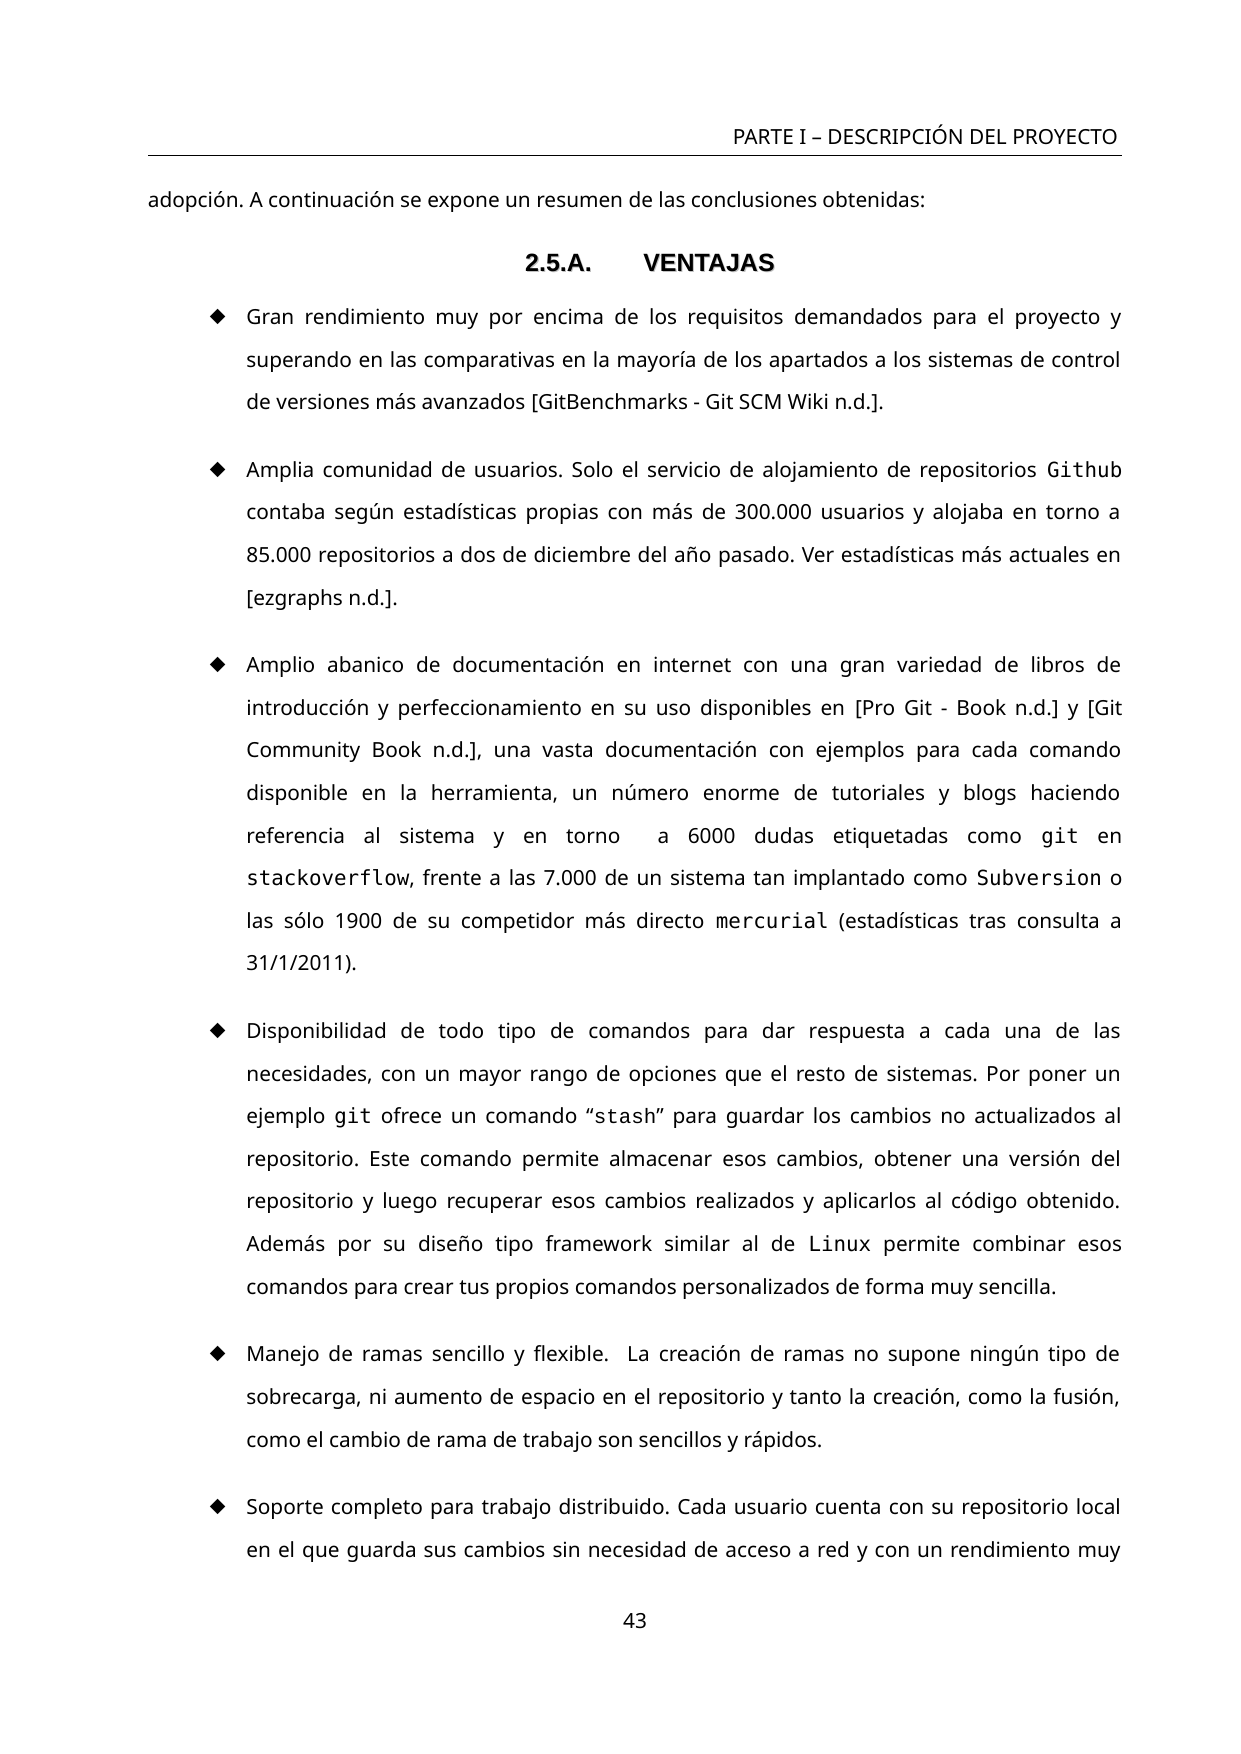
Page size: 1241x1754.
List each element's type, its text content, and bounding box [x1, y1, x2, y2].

list Amplia comunidad de usuarios. Solo el servicio de alojamiento de repositorios Github contaba según estadísticas propias con más de 300.000 usuarios y alojaba en torno a 85.000 repositorios a dos de diciembre del año pasado. Ver estadísticas más actuales en [ezgraphs n.d.]. [209, 455, 1122, 611]
list Soporte completo para trabajo distribuido. Cada usuario cuenta con su repositorio local en el que guarda sus cambios sin necesidad de acceso a red y con un rendimiento muy [209, 1492, 1122, 1563]
list Disponibilidad de todo tipo de comandos para dar respuesta a cada una de las necesidades, con un mayor rango de opciones que el resto de sistemas. Por poner un ejemplo git ofrece un comando “stash” para guardar los cambios no actualizados al repositorio. Este comando permite almacenar esos cambios, obtener una versión del repositorio y luego recuperar esos cambios realizados y aplicarlos al código obtenido. Además por su diseño tipo framework similar al de Linux permite combinar esos comandos para crear tus propios comandos personalizados de forma muy sencilla. [209, 1016, 1122, 1300]
subtitle Ventajas [177, 248, 1122, 277]
list Manejo de ramas sencillo y flexible. La creación de ramas no supone ningún tipo de sobrecarga, ni aumento de espacio en el repositorio y tanto la creación, como la fusión, como el cambio de rama de trabajo son sencillos y rápidos. [209, 1339, 1122, 1453]
list Amplio abanico de documentación en internet con una gran variedad de libros de introducción y perfeccionamiento en su uso disponibles en [Pro Git - Book n.d.] y [Git Community Book n.d.], una vasta documentación con ejemplos para cada comando disponible en la herramienta, un número enorme de tutoriales y blogs haciendo referencia al sistema y en torno a 6000 dudas etiquetadas como git en stackoverflow, frente a las 7.000 de un sistema tan implantado como Subversion o las sólo 1900 de su competidor más directo mercurial (estadísticas tras consulta a 31/1/2011). [209, 650, 1122, 977]
list Gran rendimiento muy por encima de los requisitos demandados para el proyecto y superando en las comparativas en la mayoría de los apartados a los sistemas de control de versiones más avanzados [GitBenchmarks - Git SCM Wiki n.d.]. [209, 302, 1122, 416]
text adopción. A continuación se expone un resumen de las conclusiones obtenidas: [148, 185, 1122, 213]
